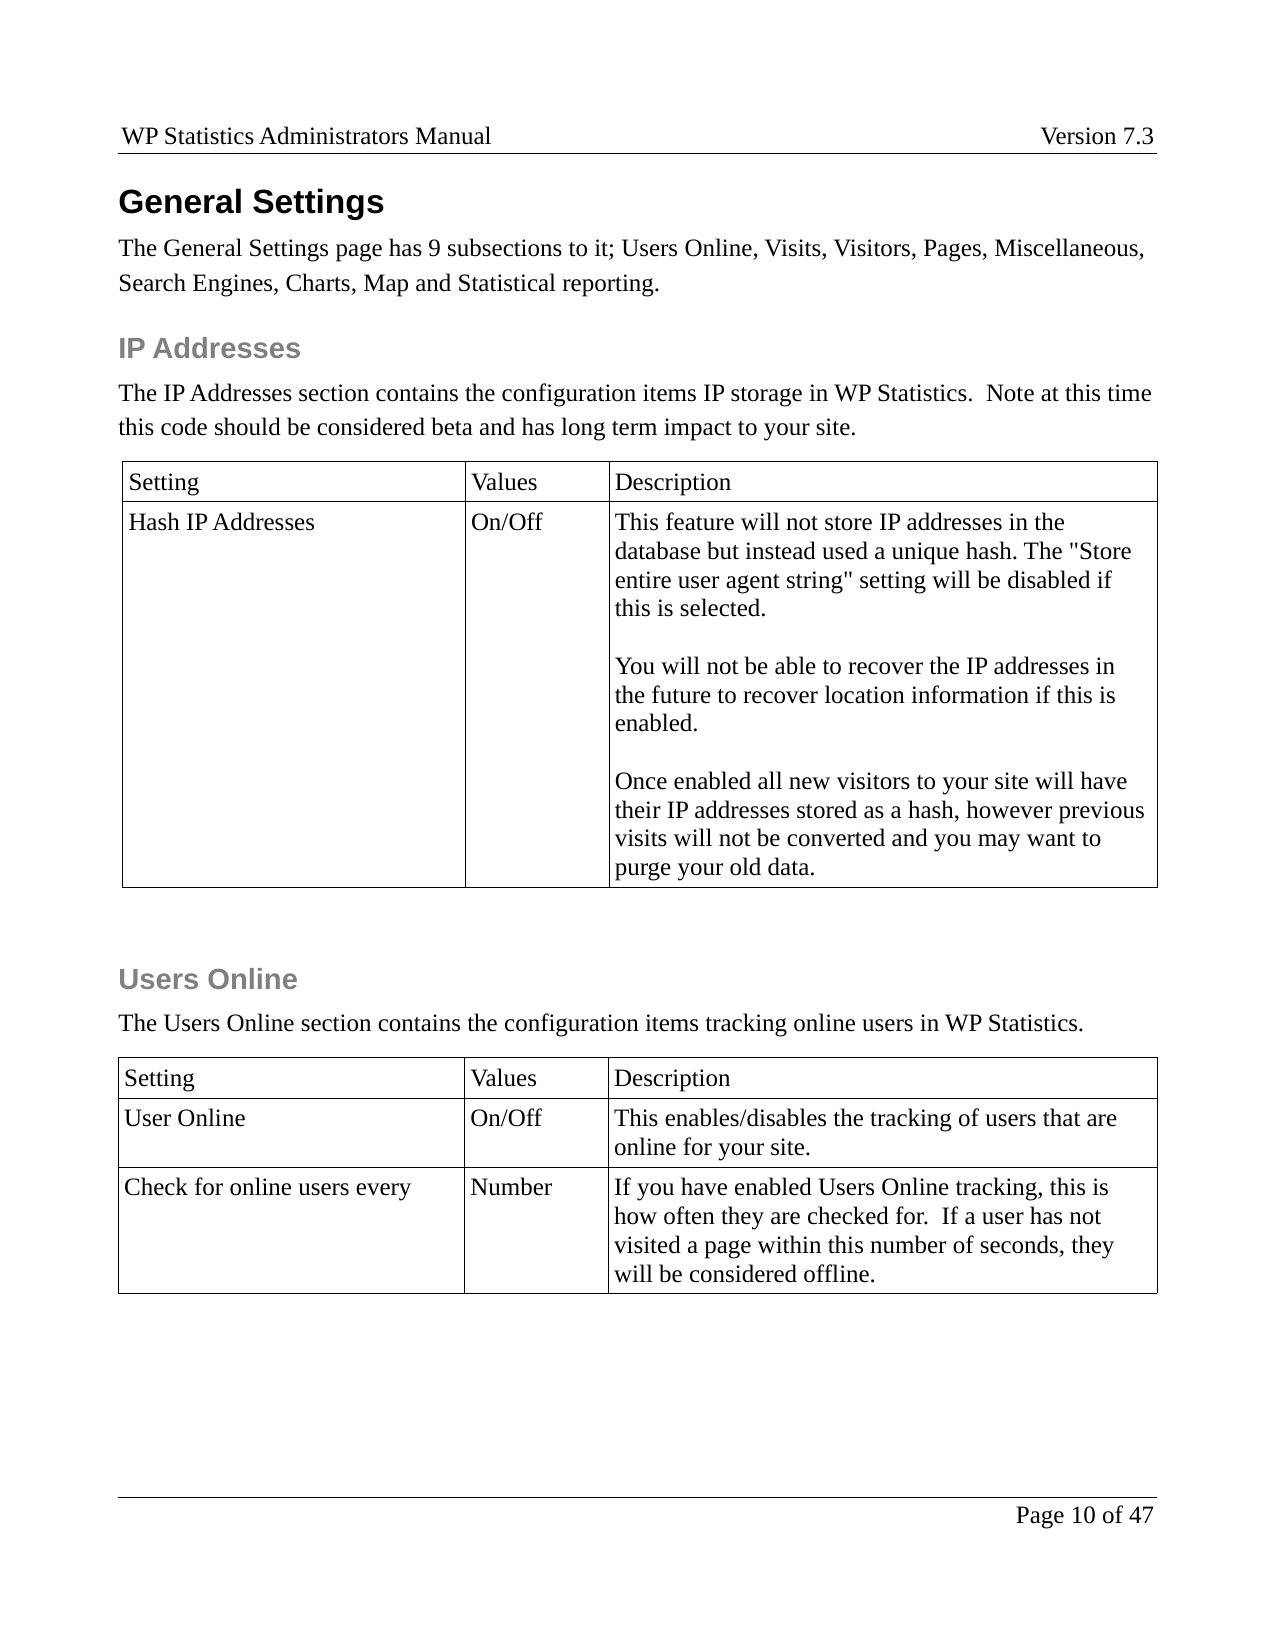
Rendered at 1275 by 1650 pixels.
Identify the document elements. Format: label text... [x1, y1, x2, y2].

text The IP Addresses section contains the configuration items IP storage in WP Statistics. Note at this time this code should be considered beta and has long term impact to your site. [118, 378, 1157, 441]
subtitle IP Addresses [118, 332, 1157, 365]
table_cell Check for online users every [119, 1168, 464, 1293]
table_cell This feature will not store IP addresses in the database but instead used a unique hash. The "Store entire user agent string" setting will be disabled if this is selected. You will not be able to recover the IP addresses in the future to recover location information if this is enabled. Once enabled all new visitors to your site will have their IP addresses stored as a hash, however previous visits will not be converted and you may want to purge your old data. [610, 502, 1157, 887]
subtitle Users Online [118, 962, 1157, 996]
table_cell On/Off [466, 502, 609, 887]
text The Users Online section contains the configuration items tracking online users in WP Statistics. [118, 1008, 1157, 1037]
subtitle General Settings [118, 182, 1157, 221]
table_cell If you have enabled Users Online tracking, this is how often they are checked for. If a user has not visited a page within this number of seconds, they will be considered offline. [609, 1168, 1157, 1293]
table_cell On/Off [465, 1099, 608, 1167]
table_header Values [466, 462, 609, 501]
table_header Values [465, 1058, 608, 1097]
table_header Setting [123, 462, 465, 501]
table_cell Number [465, 1168, 608, 1293]
table_cell Hash IP Addresses [123, 502, 465, 887]
table_header Setting [119, 1058, 464, 1097]
table_header Description [609, 1058, 1157, 1097]
table_cell User Online [119, 1099, 464, 1167]
table_cell This enables/disables the tracking of users that are online for your site. [609, 1099, 1157, 1167]
text The General Settings page has 9 subsections to it; Users Online, Visits, Visitors, Pages, Miscellaneous, Search Engines, Charts, Map and Statistical reporting. [118, 233, 1157, 297]
table_header Description [610, 462, 1157, 501]
